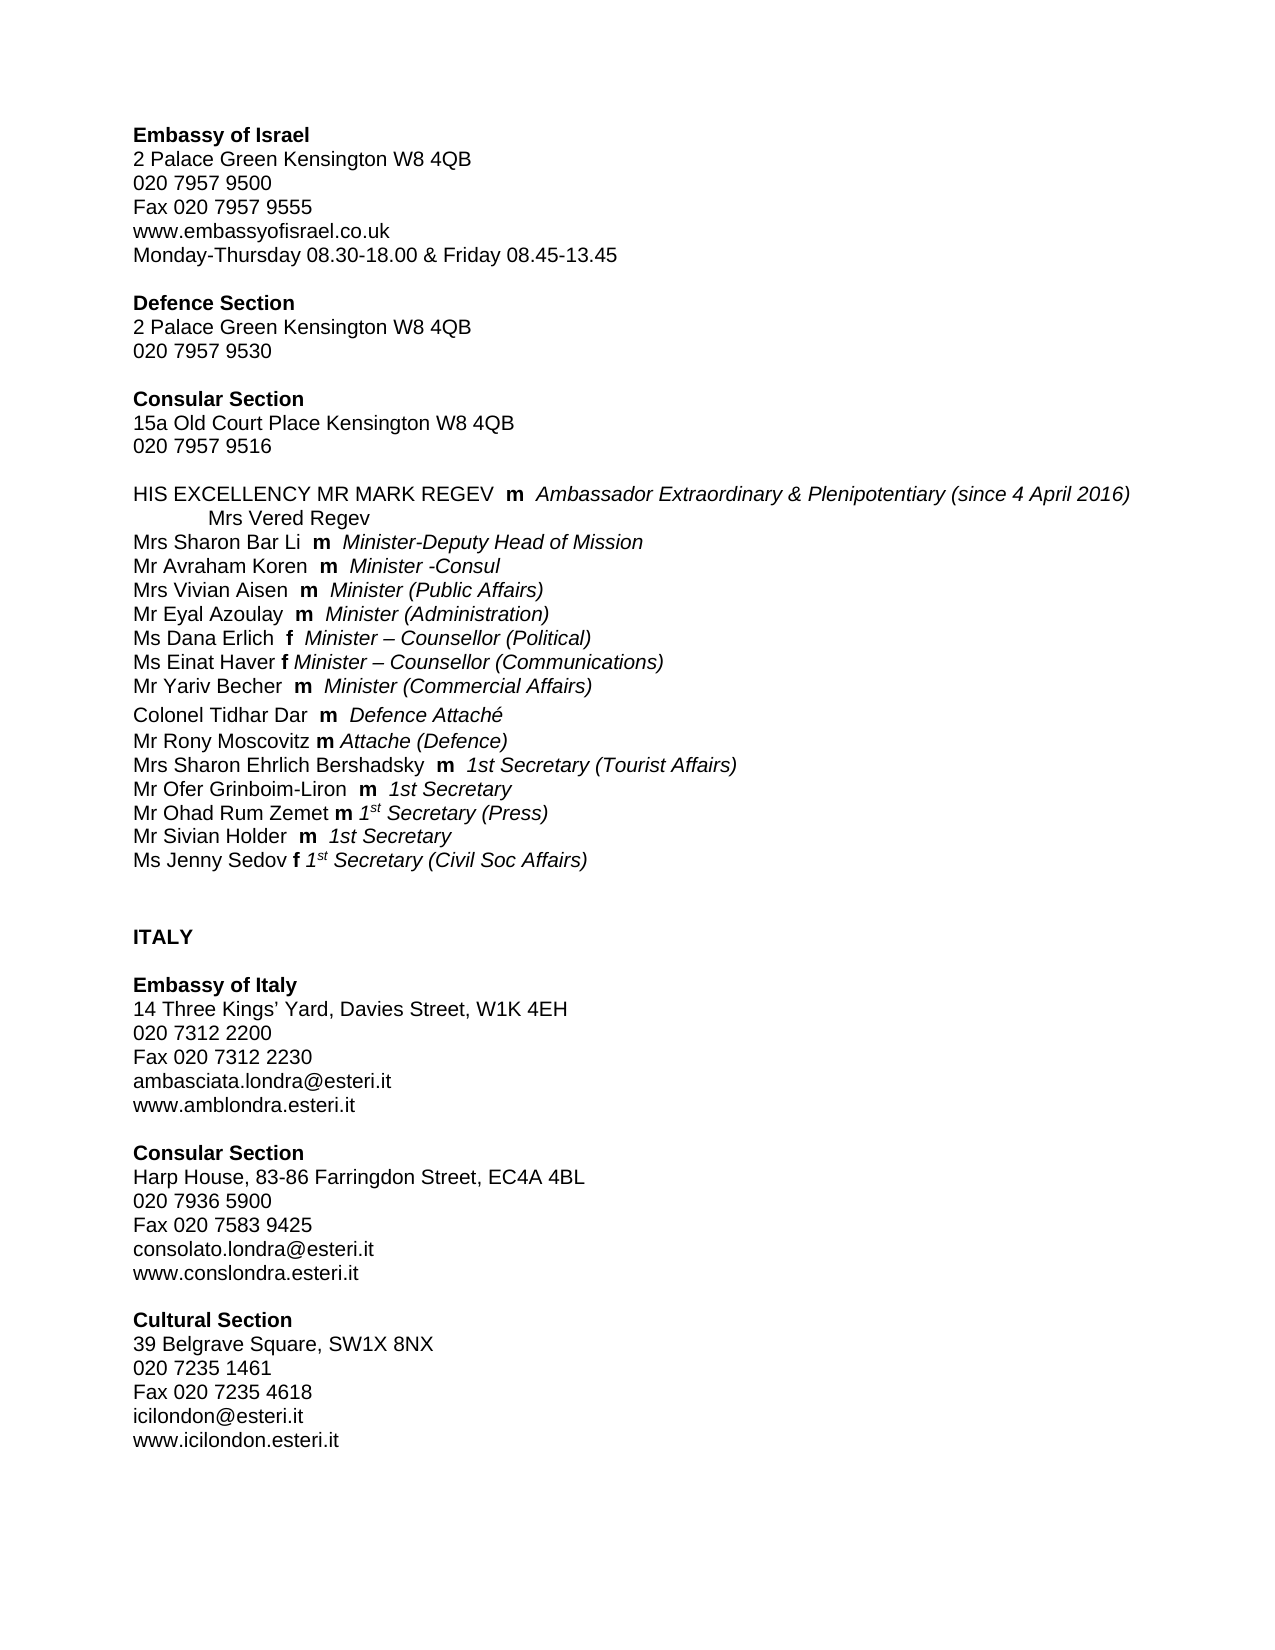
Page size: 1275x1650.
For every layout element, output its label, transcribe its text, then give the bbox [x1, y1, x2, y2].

text Fax 020 7583 9425 [133, 1212, 1181, 1236]
text 020 7312 2200 [133, 1021, 1181, 1045]
text 14 Three Kings’ Yard, Davies Street, W1K 4EH [133, 997, 1181, 1021]
text 020 7957 9530 [133, 338, 1181, 362]
text Embassy of Israel [133, 123, 1181, 147]
text www.amblondra.esteri.it [133, 1093, 1181, 1117]
text Ms Einat Haver f Minister – Counsellor (Communications) [133, 650, 1181, 674]
text 2 Palace Green Kensington W8 4QB [133, 147, 1181, 171]
text Fax 020 7235 4618 [133, 1380, 1181, 1404]
text Fax 020 7312 2230 [133, 1045, 1181, 1069]
text Mr Ofer Grinboim-Liron m 1st Secretary [133, 776, 1181, 800]
text HIS EXCELLENCY MR MARK REGEV m Ambassador Extraordinary & Plenipotentiary (since 4 April 2016) [133, 482, 1181, 506]
text Defence Section [133, 291, 1181, 314]
text www.embassyofisrael.co.uk [133, 219, 1181, 243]
text Mrs Sharon Bar Li m Minister-Deputy Head of Mission [133, 530, 1181, 554]
text Mrs Vivian Aisen m Minister (Public Affairs) [133, 578, 1181, 602]
text Consular Section [133, 1141, 1181, 1164]
text 2 Palace Green Kensington W8 4QB [133, 314, 1181, 338]
text Embassy of Italy [133, 973, 1181, 997]
text Mr Ohad Rum Zemet m 1st Secretary (Press) [133, 800, 1181, 824]
text Ms Jenny Sedov f 1st Secretary (Civil Soc Affairs) [133, 848, 1181, 872]
text Mrs Sharon Ehrlich Bershadsky m 1st Secretary (Tourist Affairs) [133, 752, 1181, 776]
text Mrs Vered Regev [133, 506, 1181, 530]
text Mr Yariv Becher m Minister (Commercial Affairs) [133, 674, 1181, 698]
text 39 Belgrave Square, SW1X 8NX [133, 1332, 1181, 1356]
text 15a Old Court Place Kensington W8 4QB [133, 410, 1181, 434]
text Consular Section [133, 386, 1181, 410]
text Harp House, 83-86 Farringdon Street, EC4A 4BL [133, 1164, 1181, 1188]
text Colonel Tidhar Dar m Defence Attaché [133, 698, 1181, 728]
text Fax 020 7957 9555 [133, 195, 1181, 219]
text www.icilondon.esteri.it [133, 1428, 1181, 1452]
text Monday-Thursday 08.30-18.00 & Friday 08.45-13.45 [133, 243, 1181, 267]
text Cultural Section [133, 1308, 1181, 1332]
text Ms Dana Erlich f Minister – Counsellor (Political) [133, 626, 1181, 650]
text 020 7235 1461 [133, 1356, 1181, 1380]
text Mr Avraham Koren m Minister -Consul [133, 554, 1181, 578]
text Mr Sivian Holder m 1st Secretary [133, 824, 1181, 848]
text icilondon@esteri.it [133, 1404, 1181, 1428]
text ambasciata.londra@esteri.it [133, 1069, 1181, 1093]
text 020 7957 9516 [133, 434, 1181, 458]
text Mr Rony Moscovitz m Attache (Defence) [133, 728, 1181, 752]
text ITALY [133, 925, 1181, 949]
text consolato.londra@esteri.it [133, 1236, 1181, 1260]
text www.conslondra.esteri.it [133, 1260, 1181, 1284]
text 020 7957 9500 [133, 171, 1181, 195]
text Mr Eyal Azoulay m Minister (Administration) [133, 602, 1181, 626]
text 020 7936 5900 [133, 1188, 1181, 1212]
